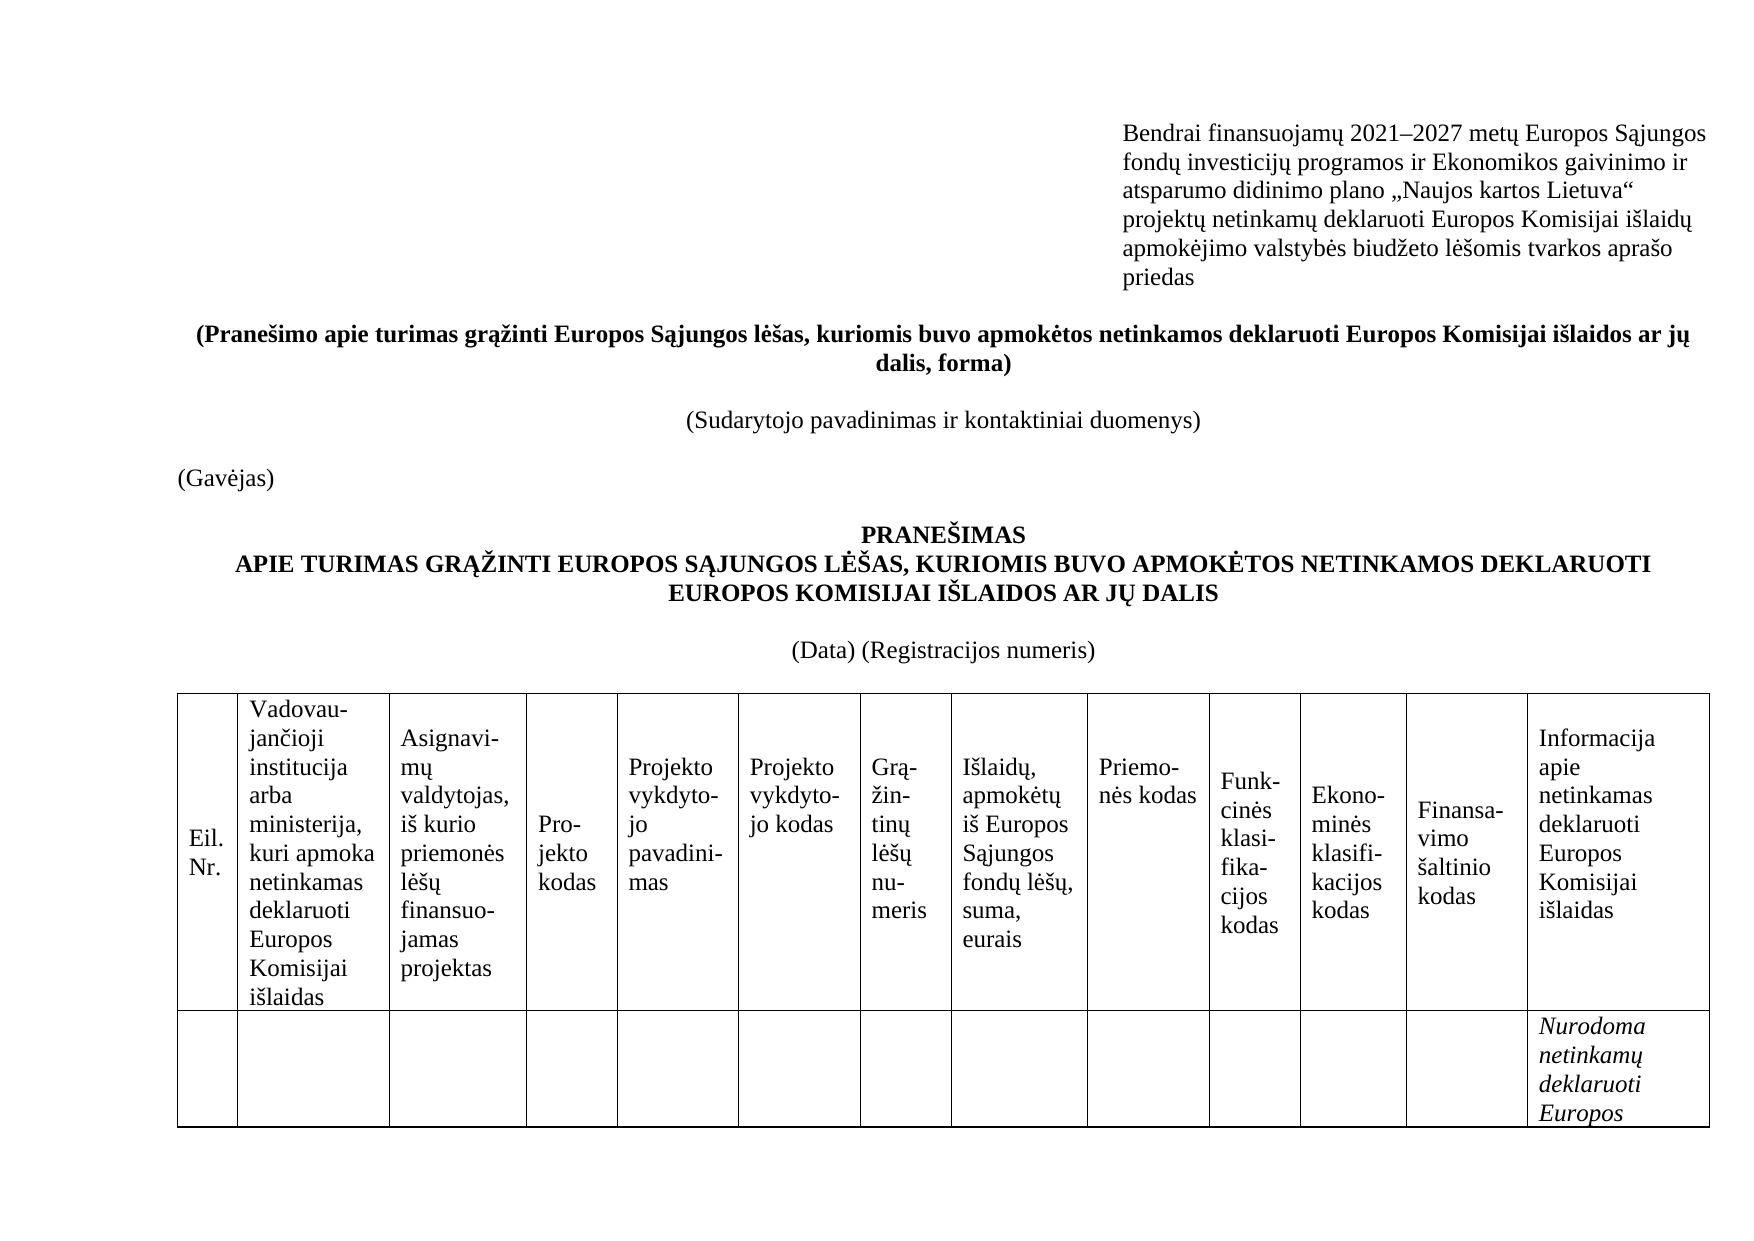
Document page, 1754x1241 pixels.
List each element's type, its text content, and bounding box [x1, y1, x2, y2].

text priedas [1122, 262, 1709, 291]
table_cell [390, 1011, 526, 1126]
table_header Grą-žin-tinų lėšų nu-meris [861, 694, 951, 1010]
table_header Asignavi-mų valdytojas, iš kurio priemonės lėšų finansuo-jamas projektas [390, 694, 526, 1010]
table_header Pro-jekto kodas [527, 694, 617, 1010]
table_header Ekono-minės klasifi-kacijos kodas [1301, 694, 1406, 1010]
table_header Projekto vykdyto-jo pavadini-mas [618, 694, 738, 1010]
table_cell [1407, 1011, 1527, 1126]
table_cell [739, 1011, 860, 1126]
table_cell [952, 1011, 1087, 1126]
text (Pranešimo apie turimas grąžinti Europos Sąjungos lėšas, kuriomis buvo apmokėtos netinkamos deklaruoti Europos Komisijai išlaidos ar jų dalis, forma) [177, 319, 1710, 377]
text (Gavėjas) [177, 463, 1710, 492]
text (Data) (Registracijos numeris) [177, 636, 1710, 664]
table_cell [1210, 1011, 1300, 1126]
table_cell [1088, 1011, 1209, 1126]
table_header Informacija apie netinkamas deklaruoti Europos Komisijai išlaidas [1528, 694, 1709, 1010]
table_header Vadovau-jančioji institucija arba ministerija, kuri apmoka netinkamas deklaruoti Europos Komisijai išlaidas [238, 694, 389, 1010]
table_cell Nurodoma netinkamų deklaruoti Europos [1528, 1011, 1709, 1126]
table_header Funk-cinės klasi-fika-cijos kodas [1210, 694, 1300, 1010]
table_header Eil. Nr. [178, 694, 237, 1010]
text (Sudarytojo pavadinimas ir kontaktiniai duomenys) [177, 406, 1710, 434]
table_cell [527, 1011, 617, 1126]
text Bendrai finansuojamų 2021–2027 metų Europos Sąjungos fondų investicijų programos ir Ekonomikos gaivinimo ir atsparumo didinimo plano „Naujos kartos Lietuva“ projektų netinkamų deklaruoti Europos Komisijai išlaidų apmokėjimo valstybės biudžeto lėšomis tvarkos aprašo [1122, 118, 1709, 262]
table_cell [178, 1011, 237, 1126]
table_cell [861, 1011, 951, 1126]
table_header Projekto vykdyto-jo kodas [739, 694, 860, 1010]
table_header Priemo-nės kodas [1088, 694, 1209, 1010]
table_cell [238, 1011, 389, 1126]
table_header Išlaidų, apmokėtų iš Europos Sąjungos fondų lėšų, suma, eurais [952, 694, 1087, 1010]
table_cell [1301, 1011, 1406, 1126]
text PRANEŠIMAS [177, 521, 1710, 549]
table_cell [618, 1011, 738, 1126]
text APIE TURIMAS GRĄŽINTI EUROPOS SĄJUNGOS LĖŠAS, KURIOMIS BUVO APMOKĖTOS NETINKAMOS DEKLARUOTI EUROPOS KOMISIJAI IŠLAIDOS AR JŲ DALIS [177, 549, 1710, 607]
table_header Finansa-vimo šaltinio kodas [1407, 694, 1527, 1010]
